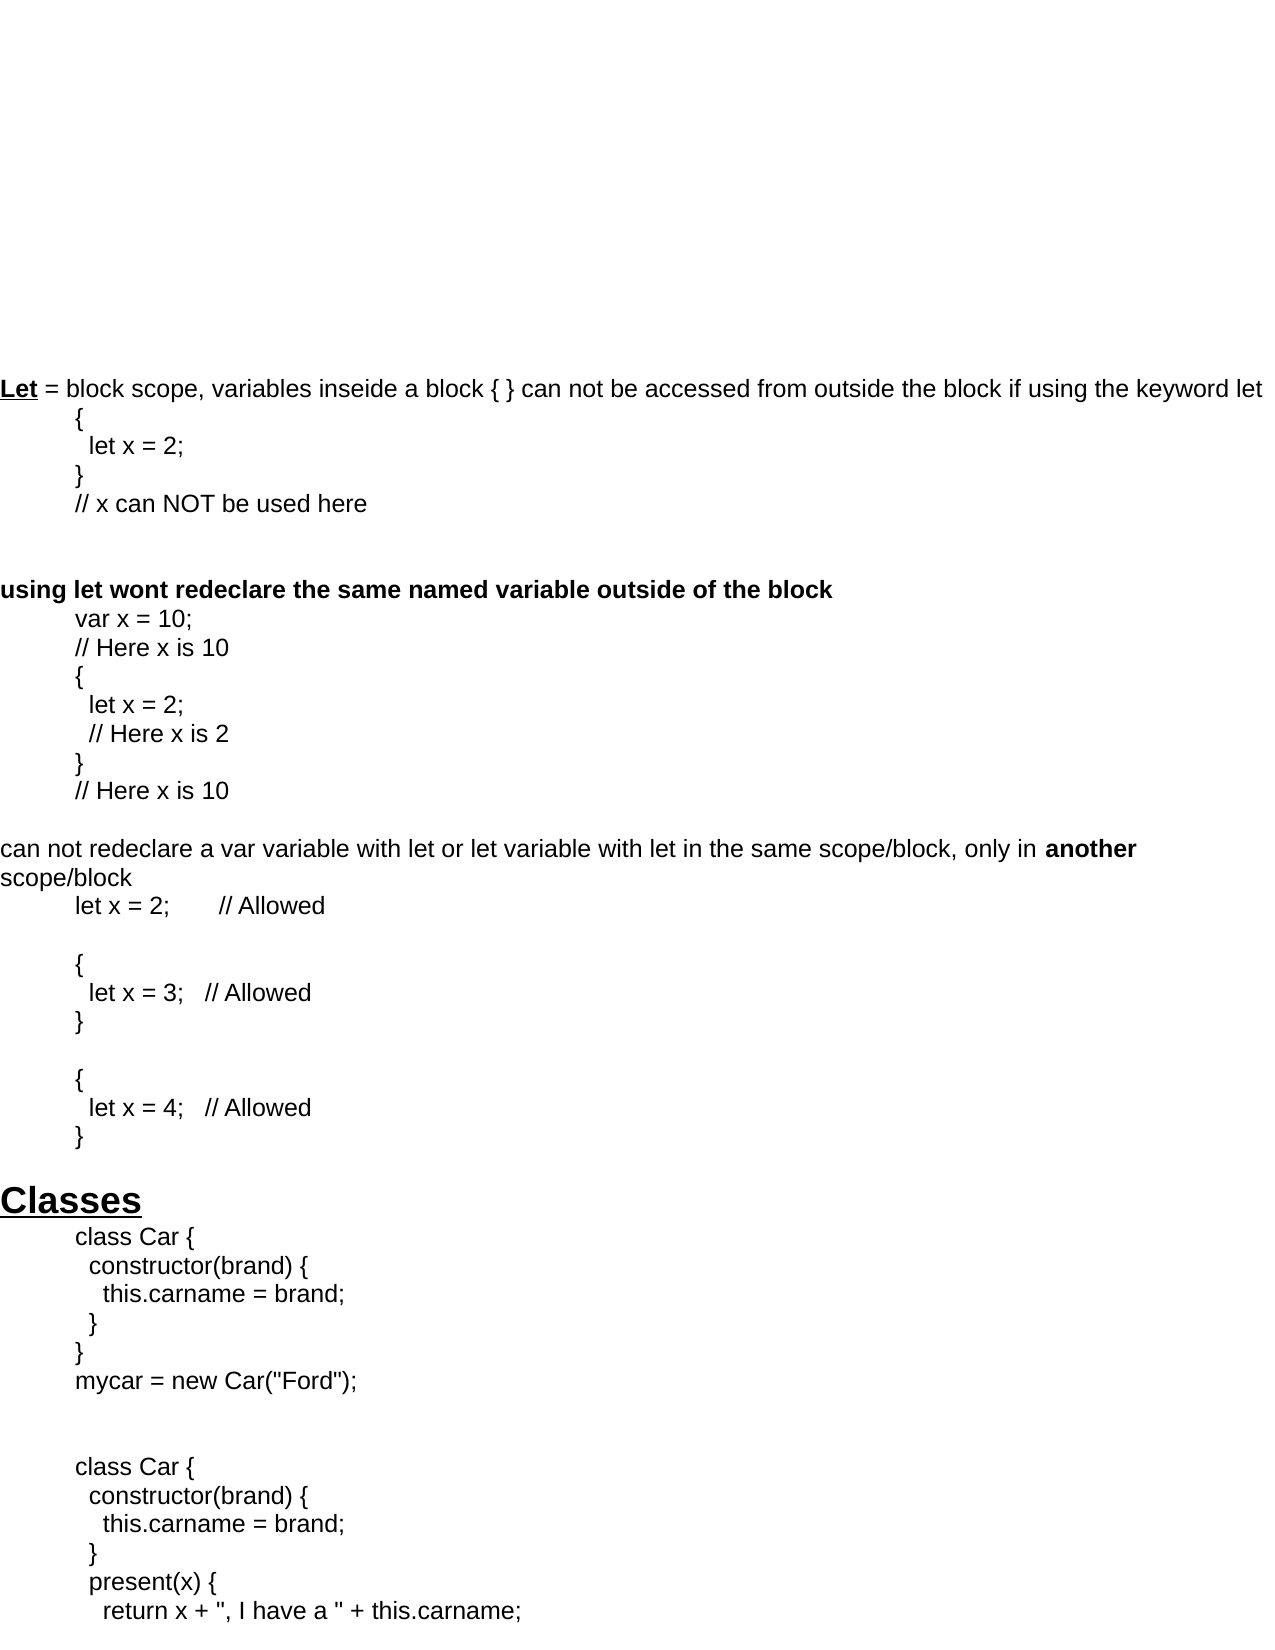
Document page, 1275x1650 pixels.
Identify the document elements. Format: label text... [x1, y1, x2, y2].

text let x = 2; [75, 690, 1275, 719]
text can not redeclare a var variable with let or let variable with let in the same scope/block, only in another scope/block [0, 834, 1275, 891]
text let x = 2; // Allowed [75, 891, 1275, 920]
text } [75, 460, 1275, 489]
text mycar = new Car("Ford"); [75, 1366, 1275, 1394]
text using let wont redeclare the same named variable outside of the block [0, 575, 1275, 604]
text } [75, 1308, 1275, 1337]
text var x = 10; [75, 604, 1275, 632]
text { [75, 1064, 1275, 1092]
text // Here x is 10 [75, 776, 1275, 805]
text let x = 2; [75, 431, 1275, 460]
text } [75, 1337, 1275, 1366]
text constructor(brand) { [75, 1481, 1275, 1509]
text } [75, 1006, 1275, 1035]
text { [75, 661, 1275, 690]
text let x = 4; // Allowed [75, 1092, 1275, 1121]
text { [75, 949, 1275, 977]
text present(x) { [75, 1567, 1275, 1596]
text class Car { [75, 1222, 1275, 1251]
text this.carname = brand; [75, 1279, 1275, 1308]
text return x + ", I have a " + this.carname; [75, 1596, 1275, 1624]
text } [75, 1121, 1275, 1150]
text // Here x is 2 [75, 719, 1275, 747]
text { [75, 402, 1275, 431]
text Classes [0, 1179, 1275, 1222]
text class Car { [75, 1452, 1275, 1481]
text this.carname = brand; [75, 1509, 1275, 1538]
text Let = block scope, variables inseide a block { } can not be accessed from outside the block if using the keyword let [0, 374, 1275, 402]
text let x = 3; // Allowed [75, 977, 1275, 1006]
text constructor(brand) { [75, 1251, 1275, 1279]
text // Here x is 10 [75, 632, 1275, 661]
text } [75, 747, 1275, 776]
text // x can NOT be used here [75, 489, 1275, 517]
text } [75, 1538, 1275, 1567]
